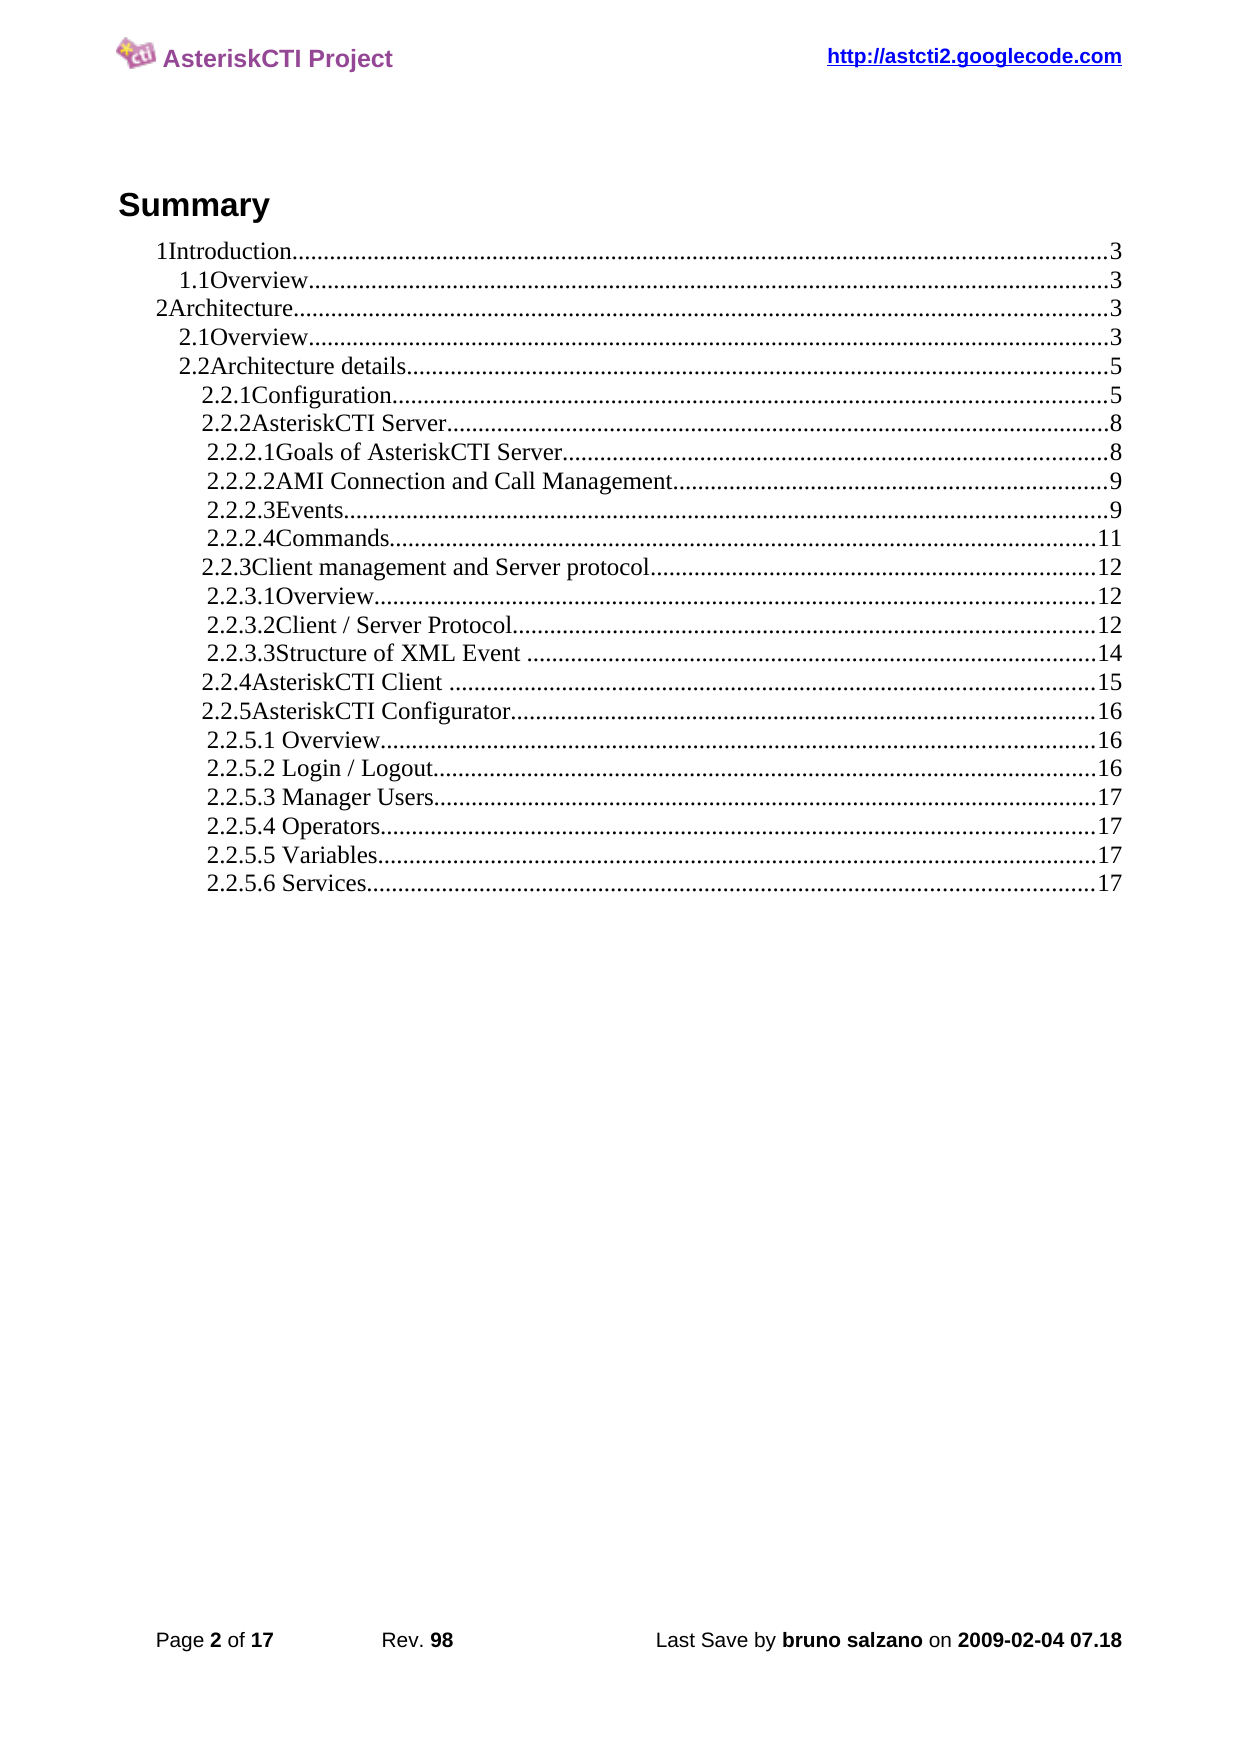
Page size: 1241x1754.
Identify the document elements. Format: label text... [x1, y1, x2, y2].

text 2.2Architecture details 5 [141, 351, 1122, 380]
text 2.2.3.2Client / Server Protocol 12 [207, 610, 1122, 638]
text 2.2.3Client management and Server protocol 12 [164, 552, 1122, 581]
picture [116, 34, 157, 74]
text 2.2.3.1Overview 12 [207, 581, 1122, 610]
text 2.2.5.5 Variables 17 [207, 840, 1122, 868]
text 1Introduction 3 [118, 236, 1122, 265]
text 2.2.5AsteriskCTI Configurator 16 [164, 696, 1122, 725]
text 2.2.2.3Events 9 [207, 495, 1122, 523]
text 1.1Overview 3 [141, 265, 1122, 293]
text 2.2.5.2 Login / Logout 16 [207, 753, 1122, 782]
text 2.1Overview 3 [141, 322, 1122, 351]
text 2.2.3.3Structure of XML Event 14 [207, 638, 1122, 667]
text 2.2.2.1Goals of AsteriskCTI Server 8 [207, 437, 1122, 466]
text 2.2.1Configuration 5 [164, 380, 1122, 408]
text 2Architecture 3 [118, 293, 1122, 322]
text 2.2.5.3 Manager Users 17 [207, 782, 1122, 811]
text 2.2.5.1 Overview 16 [207, 725, 1122, 753]
text 2.2.2AsteriskCTI Server 8 [164, 408, 1122, 437]
text 2.2.2.2AMI Connection and Call Management 9 [207, 466, 1122, 495]
text 2.2.5.6 Services 17 [207, 868, 1122, 897]
text 2.2.2.4Commands 11 [207, 523, 1122, 552]
text 2.2.5.4 Operators 17 [207, 811, 1122, 840]
text 2.2.4AsteriskCTI Client 15 [164, 667, 1122, 696]
subtitle Summary [118, 185, 1122, 223]
